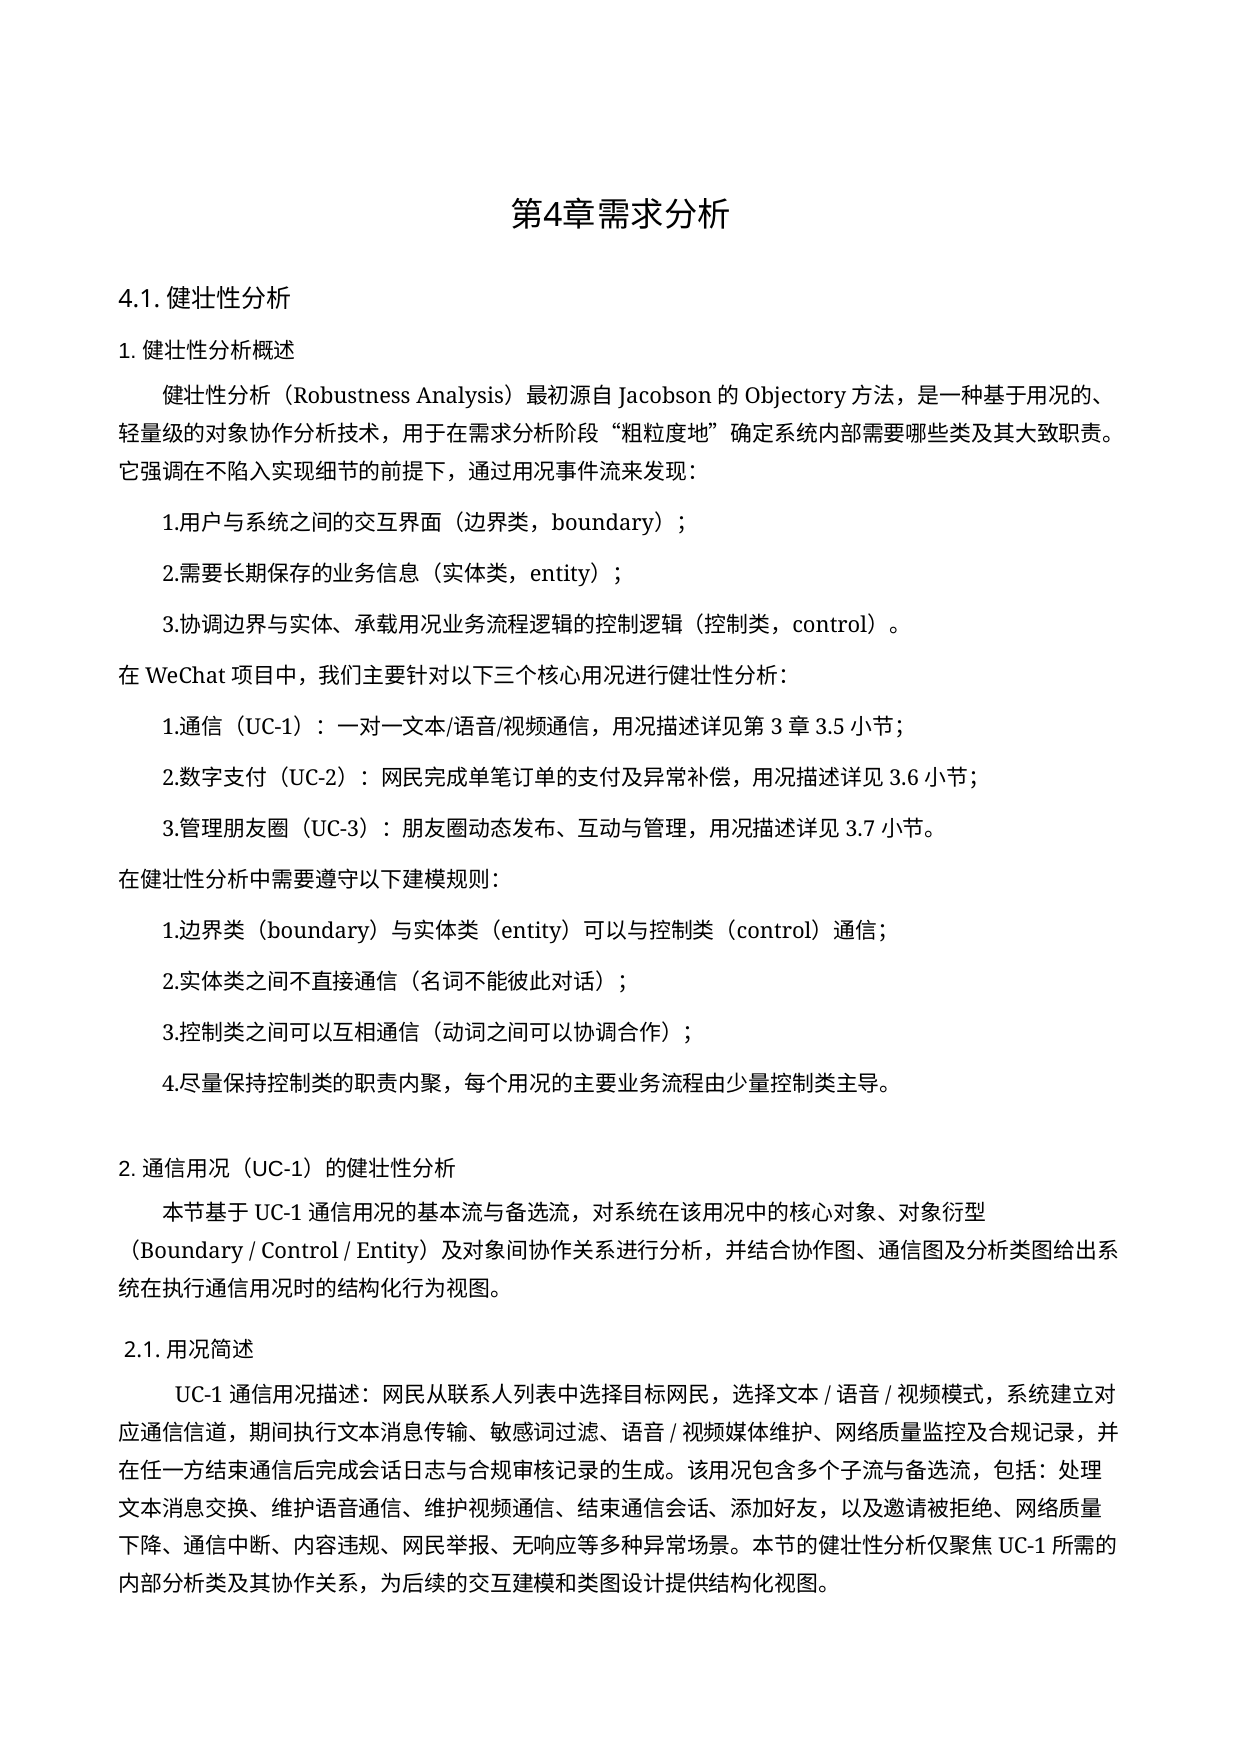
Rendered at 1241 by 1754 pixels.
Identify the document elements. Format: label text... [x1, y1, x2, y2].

text 3.控制类之间可以互相通信（动词之间可以协调合作）； [118, 1015, 1122, 1047]
text 2.实体类之间不直接通信（名词不能彼此对话）； [118, 964, 1122, 996]
text 在健壮性分析中需要遵守以下建模规则： [118, 862, 1122, 893]
subtitle 健壮性分析 [118, 278, 1122, 314]
subtitle 健壮性分析概述 [118, 333, 1122, 365]
text 健壮性分析（Robustness Analysis）最初源自 Jacobson 的 Objectory 方法，是一种基于用况的、轻量级的对象协作分析技术，用于在需求分析阶段“粗粒度地”确定系统内部需要哪些类及其大致职责。它强调在不陷入实现细节的前提下，通过用况事件流来发现： [118, 378, 1122, 485]
text 在 WeChat 项目中，我们主要针对以下三个核心用况进行健壮性分析： [118, 658, 1122, 689]
text 4.尽量保持控制类的职责内聚，每个用况的主要业务流程由少量控制类主导。 [118, 1066, 1122, 1098]
subtitle 需求分析 [118, 188, 1122, 236]
text UC-1 通信用况描述：网民从联系人列表中选择目标网民，选择文本 / 语音 / 视频模式，系统建立对应通信信道，期间执行文本消息传输、敏感词过滤、语音 / 视频媒体维护、网络质量监控及合规记录，并在任一方结束通信后完成会话日志与合规审核记录的生成。该用况包含多个子流与备选流，包括：处理文本消息交换、维护语音通信、维护视频通信、结束通信会话、添加好友，以及邀请被拒绝、网络质量下降、通信中断、内容违规、网民举报、无响应等多种异常场景。本节的健壮性分析仅聚焦 UC-1 所需的内部分析类及其协作关系，为后续的交互建模和类图设计提供结构化视图。 [118, 1377, 1122, 1598]
subtitle 通信用况（UC-1）的健壮性分析 [118, 1151, 1122, 1183]
text 本节基于 UC-1 通信用况的基本流与备选流，对系统在该用况中的核心对象、对象衍型（Boundary / Control / Entity）及对象间协作关系进行分析，并结合协作图、通信图及分析类图给出系统在执行通信用况时的结构化行为视图。 [118, 1195, 1122, 1303]
text 2.数字支付（UC-2）：网民完成单笔订单的支付及异常补偿，用况描述详见 3.6 小节； [118, 760, 1122, 792]
text 3.管理朋友圈（UC-3）：朋友圈动态发布、互动与管理，用况描述详见 3.7 小节。 [118, 811, 1122, 843]
text 1.边界类（boundary）与实体类（entity）可以与控制类（control）通信； [118, 913, 1122, 944]
subtitle 用况简述 [118, 1332, 1122, 1364]
text 3.协调边界与实体、承载用况业务流程逻辑的控制逻辑（控制类，control）。 [118, 607, 1122, 638]
text 2.需要长期保存的业务信息（实体类，entity）； [118, 556, 1122, 587]
text 1.通信（UC-1）：一对一文本/语音/视频通信，用况描述详见第 3 章 3.5 小节； [118, 709, 1122, 741]
text 1.用户与系统之间的交互界面（边界类，boundary）； [118, 504, 1122, 536]
